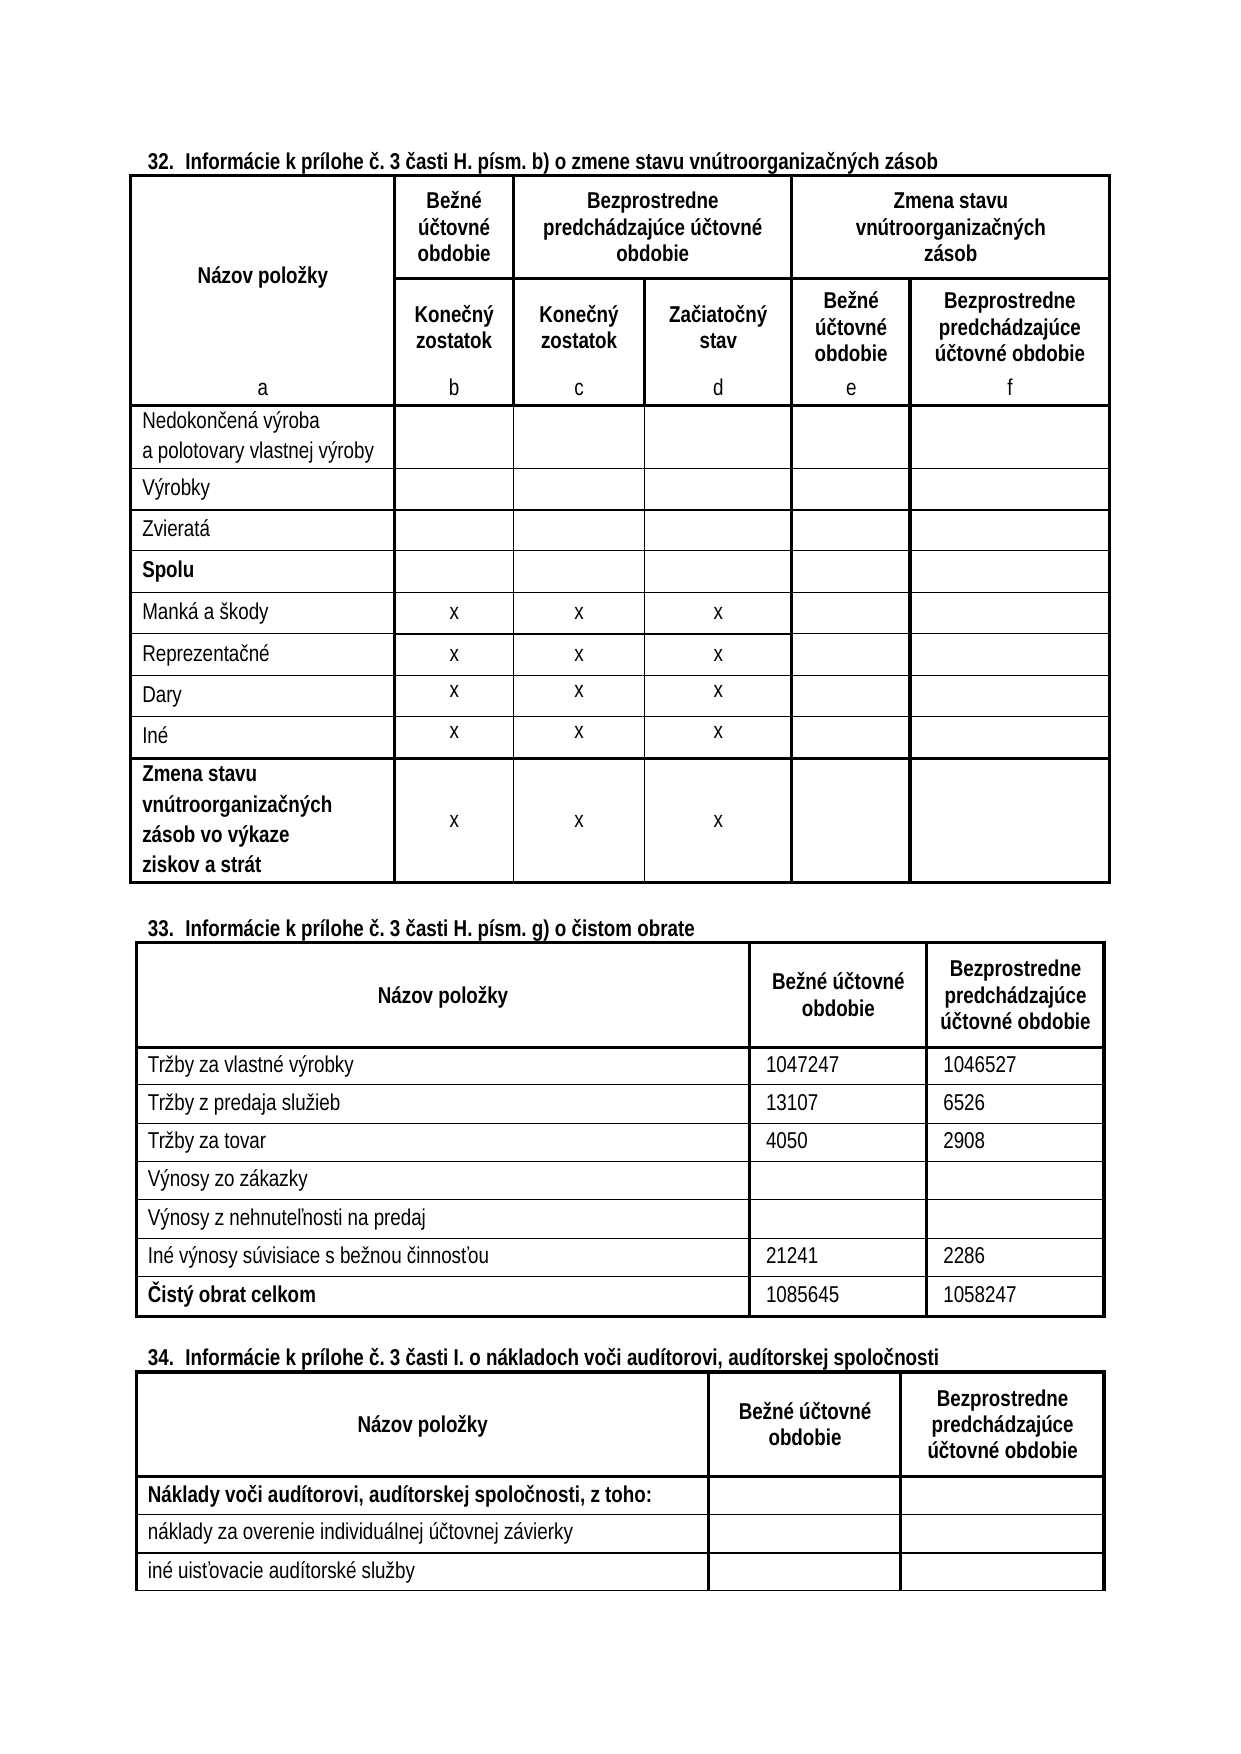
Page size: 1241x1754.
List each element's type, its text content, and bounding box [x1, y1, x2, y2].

table_cell [710, 1554, 899, 1590]
table_cell [902, 1478, 1102, 1513]
table_cell 21241 [751, 1239, 925, 1276]
title Informácie k prílohe č. 3 časti H. písm. b) o zmene stavu vnútroorganizačných zásob [148, 148, 1093, 174]
table_cell x [645, 593, 790, 633]
table_cell Iné [132, 717, 393, 757]
table_cell [396, 551, 513, 592]
table_cell x [396, 676, 513, 716]
table_cell [793, 760, 908, 881]
table_cell [912, 760, 1108, 881]
table_cell Spolu [132, 551, 393, 592]
table_cell [902, 1515, 1102, 1552]
table_cell [514, 551, 644, 592]
table_cell x [645, 717, 790, 757]
table_cell d [646, 374, 790, 404]
table_cell [793, 593, 908, 633]
table_cell [396, 469, 513, 509]
table_cell x [645, 760, 790, 881]
table_cell [645, 469, 790, 509]
table_cell x [514, 635, 644, 674]
table_cell [793, 511, 908, 550]
table_cell [645, 511, 790, 550]
table_cell 1047247 [751, 1049, 925, 1084]
table_cell x [514, 760, 644, 881]
table_cell Náklady voči audítorovi, audítorskej spoločnosti, z toho: [138, 1478, 707, 1513]
table_cell 4050 [751, 1124, 925, 1161]
table_cell Konečný zostatok [515, 280, 643, 374]
table_header Bezprostredne predchádzajúce účtovné obdobie [928, 944, 1102, 1046]
table_cell 1085645 [751, 1277, 925, 1314]
table_cell x [514, 717, 644, 757]
title Informácie k prílohe č. 3 časti H. písm. g) o čistom obrate [148, 914, 1093, 941]
table_cell x [396, 593, 513, 633]
table_cell Tržby z predaja služieb [138, 1085, 748, 1122]
table_cell 1058247 [928, 1277, 1102, 1314]
table_cell [793, 676, 908, 716]
table_cell [912, 511, 1108, 550]
table_header Zmena stavu vnútroorganizačných zásob [793, 177, 1108, 277]
table_cell iné uisťovacie audítorské služby [138, 1554, 707, 1590]
table_header Bezprostredne predchádzajúce účtovné obdobie [902, 1374, 1102, 1475]
table_cell x [396, 717, 513, 757]
table_cell Zmena stavu vnútroorganizačných zásob vo výkaze ziskov a strát [132, 760, 393, 881]
table_cell 2286 [928, 1239, 1102, 1276]
table_cell náklady za overenie individuálnej účtovnej závierky [138, 1515, 707, 1552]
table_cell [912, 407, 1108, 468]
table_cell c [515, 374, 643, 404]
table_cell Tržby za tovar [138, 1124, 748, 1161]
table_cell Manká a škody [132, 593, 393, 633]
table_header Bežné účtovné obdobie [710, 1374, 899, 1475]
table_cell [928, 1162, 1102, 1199]
table_cell Tržby za vlastné výrobky [138, 1049, 748, 1084]
table_cell [793, 469, 908, 509]
table_cell [514, 469, 644, 509]
table_cell Iné výnosy súvisiace s bežnou činnosťou [138, 1239, 748, 1276]
table_cell x [645, 635, 790, 674]
table_cell [902, 1554, 1102, 1590]
table_cell [645, 551, 790, 592]
table_cell a [132, 374, 393, 404]
table_cell x [396, 760, 513, 881]
table_cell [793, 717, 908, 757]
table_cell [912, 593, 1108, 633]
table_header Názov položky [138, 1374, 707, 1475]
table_cell [928, 1200, 1102, 1238]
table_cell [710, 1478, 899, 1513]
table_cell Zvieratá [132, 511, 393, 550]
table_cell x [514, 593, 644, 633]
table_cell Výnosy z nehnuteľnosti na predaj [138, 1200, 748, 1238]
table_cell x [645, 676, 790, 716]
table_cell [751, 1200, 925, 1238]
table_header Názov položky [138, 944, 748, 1046]
table_cell 1046527 [928, 1049, 1102, 1084]
table_cell Čistý obrat celkom [138, 1277, 748, 1314]
table_cell 13107 [751, 1085, 925, 1122]
table_cell [514, 511, 644, 550]
table_cell Začiatočný stav [646, 280, 790, 374]
table_cell [396, 407, 513, 468]
table_cell [793, 407, 908, 468]
table_cell [793, 634, 908, 674]
table_cell Výrobky [132, 469, 393, 509]
table_cell [912, 469, 1108, 509]
table_cell Reprezentačné [132, 634, 393, 674]
table_header Bežné účtovné obdobie [751, 944, 925, 1046]
table_cell Nedokončená výroba a polotovary vlastnej výroby [132, 407, 393, 468]
table_cell [793, 551, 908, 592]
table_cell Bežné účtovné obdobie [793, 280, 908, 374]
table_cell Výnosy zo zákazky [138, 1162, 748, 1199]
table_cell 2908 [928, 1124, 1102, 1161]
table_cell f [912, 374, 1108, 404]
title Informácie k prílohe č. 3 časti I. o nákladoch voči audítorovi, audítorskej spoločnosti [148, 1344, 1093, 1370]
table_cell x [396, 635, 513, 674]
table_header Bezprostredne predchádzajúce účtovné obdobie [515, 177, 790, 277]
table_cell [912, 634, 1108, 674]
table_cell [912, 717, 1108, 757]
table_header Názov položky [132, 177, 393, 374]
table_cell [645, 407, 790, 468]
table_cell Konečný zostatok [396, 280, 512, 374]
table_cell [912, 551, 1108, 592]
table_header Bežné účtovné obdobie [396, 177, 512, 277]
table_cell [396, 511, 513, 550]
table_cell [710, 1515, 899, 1552]
table_cell [912, 676, 1108, 716]
table_cell b [396, 374, 512, 404]
table_cell [514, 407, 644, 468]
table_cell 6526 [928, 1085, 1102, 1122]
table_cell x [514, 676, 644, 716]
table_cell Bezprostredne predchádzajúce účtovné obdobie [912, 280, 1108, 374]
table_cell Dary [132, 676, 393, 716]
table_cell [751, 1162, 925, 1199]
table_cell e [793, 374, 908, 404]
